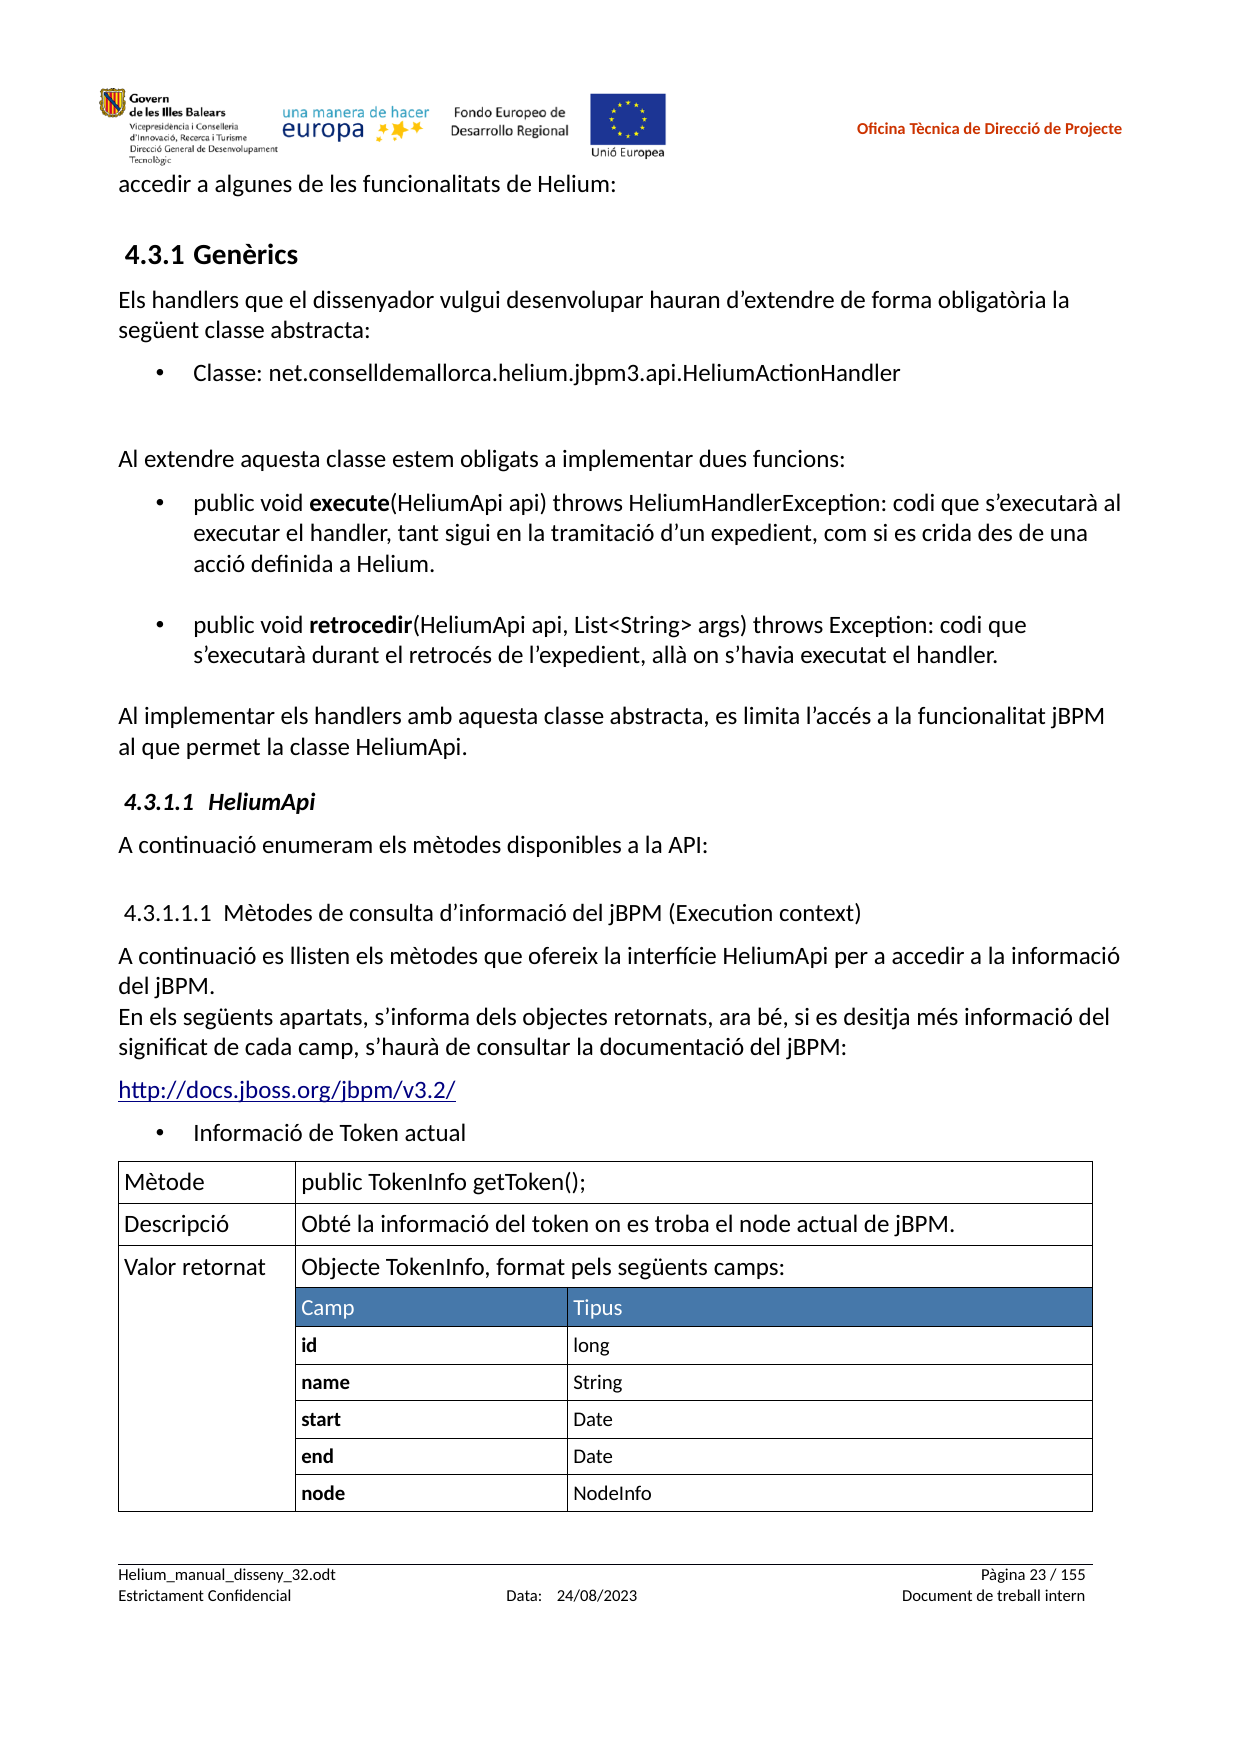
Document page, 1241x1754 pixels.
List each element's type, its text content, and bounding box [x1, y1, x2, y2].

list public void execute(HeliumApi api) throws HeliumHandlerException: codi que s’executarà al executar el handler, tant sigui en la tramitació d’un expedient, com si es crida des de una acció definida a Helium. [156, 487, 1122, 609]
table_cell Descripció [119, 1204, 295, 1245]
table_cell end [296, 1439, 567, 1474]
text accedir a algunes de les funcionalitats de Helium: [118, 168, 1122, 198]
table_header public TokenInfo getToken(); [296, 1162, 1092, 1203]
subtitle Genèrics [118, 236, 1122, 272]
table_cell Camp [296, 1288, 567, 1326]
table_cell name [296, 1365, 567, 1400]
text A continuació enumeram els mètodes disponibles a la API: [118, 829, 1122, 860]
table_cell Date [568, 1401, 1092, 1437]
table_cell Tipus [568, 1288, 1092, 1326]
subtitle Mètodes de consulta d’informació del jBPM (Execution context) [118, 897, 1122, 927]
list Classe: net.conselldemallorca.helium.jbpm3.api.HeliumActionHandler [156, 358, 1122, 388]
text Els handlers que el dissenyador vulgui desenvolupar hauran d’extendre de forma obligatòria la següent classe abstracta: [118, 284, 1122, 345]
table_cell start [296, 1401, 567, 1437]
list Informació de Token actual [156, 1118, 1122, 1148]
text Al extendre aquesta classe estem obligats a implementar dues funcions: [118, 444, 1122, 474]
subtitle HeliumApi [118, 786, 1122, 817]
table_cell Date [568, 1439, 1092, 1474]
table_cell Objecte TokenInfo, format pels següents camps: [296, 1246, 1092, 1287]
table_cell node [296, 1475, 567, 1511]
list public void retrocedir(HeliumApi api, List<String> args) throws Exception: codi que s’executarà durant el retrocés de l’expedient, allà on s’havia executat el handler. [156, 609, 1122, 670]
table_cell Obté la informació del token on es troba el node actual de jBPM. [296, 1204, 1092, 1245]
table_cell long [568, 1327, 1092, 1363]
table_cell id [296, 1327, 567, 1363]
table_header Mètode [119, 1162, 295, 1203]
text http://docs.jboss.org/jbpm/v3.2/ [118, 1074, 1122, 1105]
table_cell Valor retornat [119, 1246, 295, 1511]
table_cell NodeInfo [568, 1475, 1092, 1511]
text Al implementar els handlers amb aquesta classe abstracta, es limita l’accés a la funcionalitat jBPM al que permet la classe HeliumApi. [118, 700, 1122, 761]
picture [99, 87, 668, 166]
text A continuació es llisten els mètodes que ofereix la interfície HeliumApi per a accedir a la informació del jBPM. En els següents apartats, s’informa dels objectes retornats, ara bé, si es desitja més informació del significat de cada camp, s’haurà de consultar la documentació del jBPM: [118, 940, 1122, 1062]
table_cell String [568, 1365, 1092, 1400]
